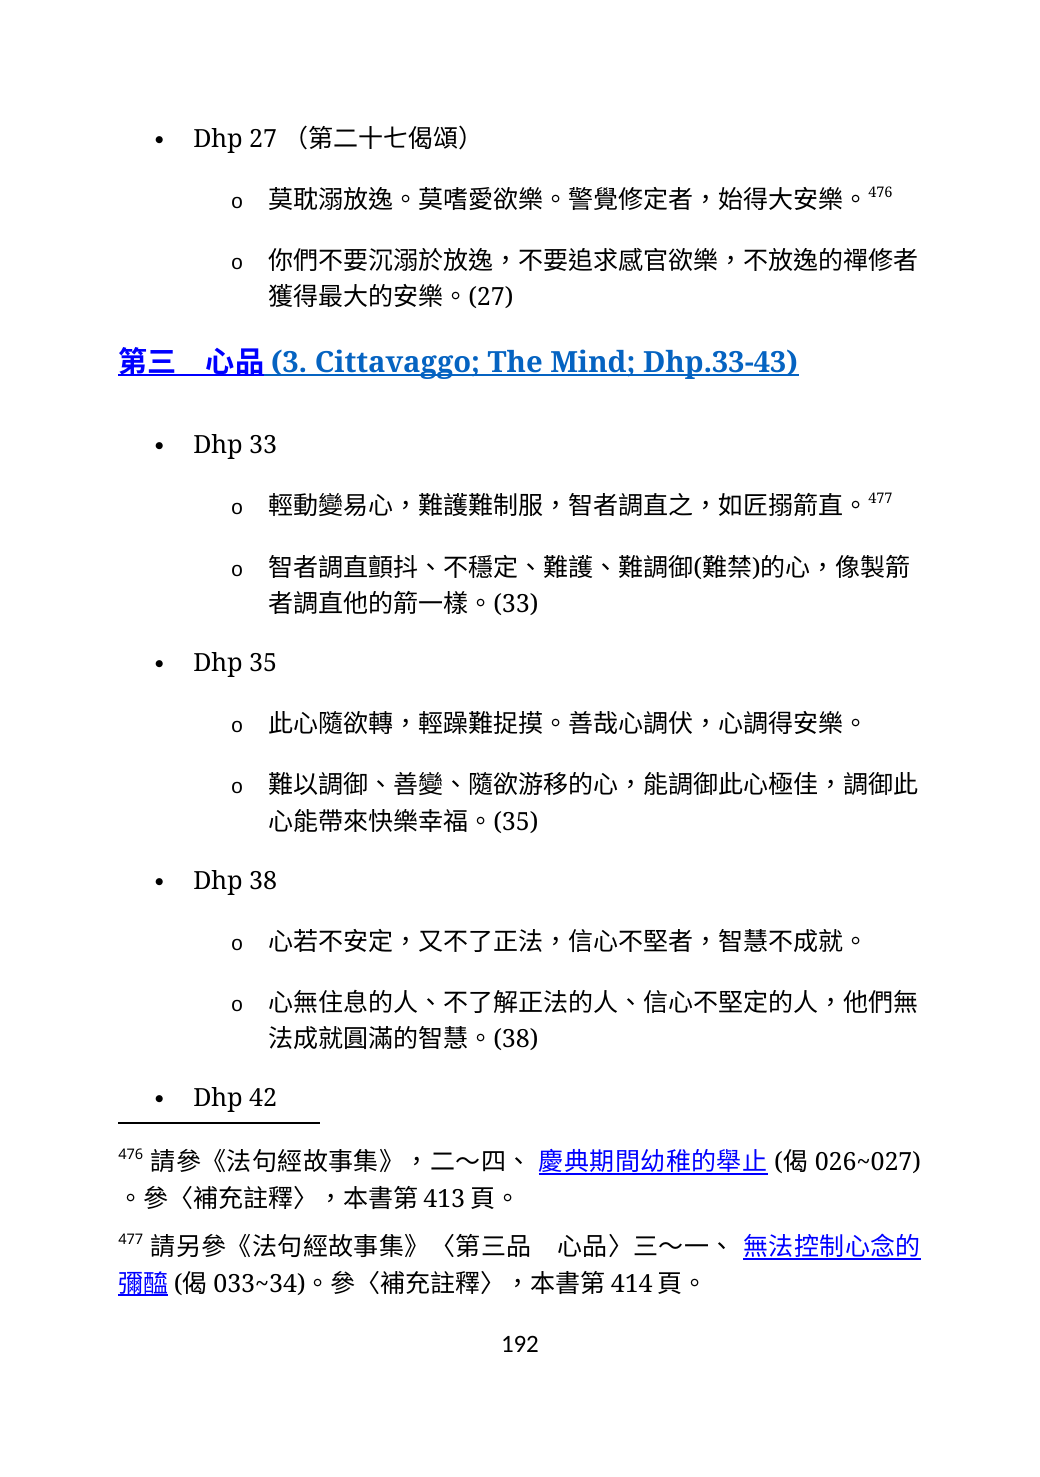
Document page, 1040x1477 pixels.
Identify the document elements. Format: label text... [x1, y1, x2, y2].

list 莫耽溺放逸。莫嗜愛欲樂。警覺修定者，始得大安樂。 [231, 179, 921, 216]
subtitle 第三 心品 (3. Cittavaggo; The Mind; Dhp.33-43) [118, 338, 921, 381]
list 心若不安定，又不了正法，信心不堅者，智慧不成就。 [231, 921, 921, 958]
list Dhp 42 [156, 1080, 921, 1114]
list 此心隨欲轉，輕躁難捉摸。善哉心調伏，心調得安樂。 [231, 703, 921, 740]
list Dhp 33 [156, 427, 921, 461]
list 請參《法句經故事集》，二～四、 慶典期間幼稚的舉止 (偈 026~027) 。參〈補充註釋〉，本書第413頁。 [118, 1142, 921, 1214]
list 輕動變易心，難護難制服，智者調直之，如匠搦箭直。 [231, 486, 921, 522]
list 難以調御、善變、隨欲游移的心，能調御此心極佳，調御此心能帶來快樂幸福。(35) [231, 765, 921, 837]
list Dhp 27 （第二十七偈頌） [156, 118, 921, 154]
list 你們不要沉溺於放逸，不要追求感官欲樂，不放逸的禪修者獲得最大的安樂。(27) [231, 241, 921, 313]
list 請另參《法句經故事集》〈第三品 心品〉三～一、 無法控制心念的彌醯 (偈 033~34)。參〈補充註釋〉，本書第414頁。 [118, 1227, 921, 1299]
list Dhp 38 [156, 862, 921, 896]
list 智者調直顫抖、不穩定、難護、難調御(難禁)的心，像製箭者調直他的箭一樣。(33) [231, 547, 921, 619]
list Dhp 35 [156, 644, 921, 678]
list 心無住息的人、不了解正法的人、信心不堅定的人，他們無法成就圓滿的智慧。(38) [231, 983, 921, 1055]
